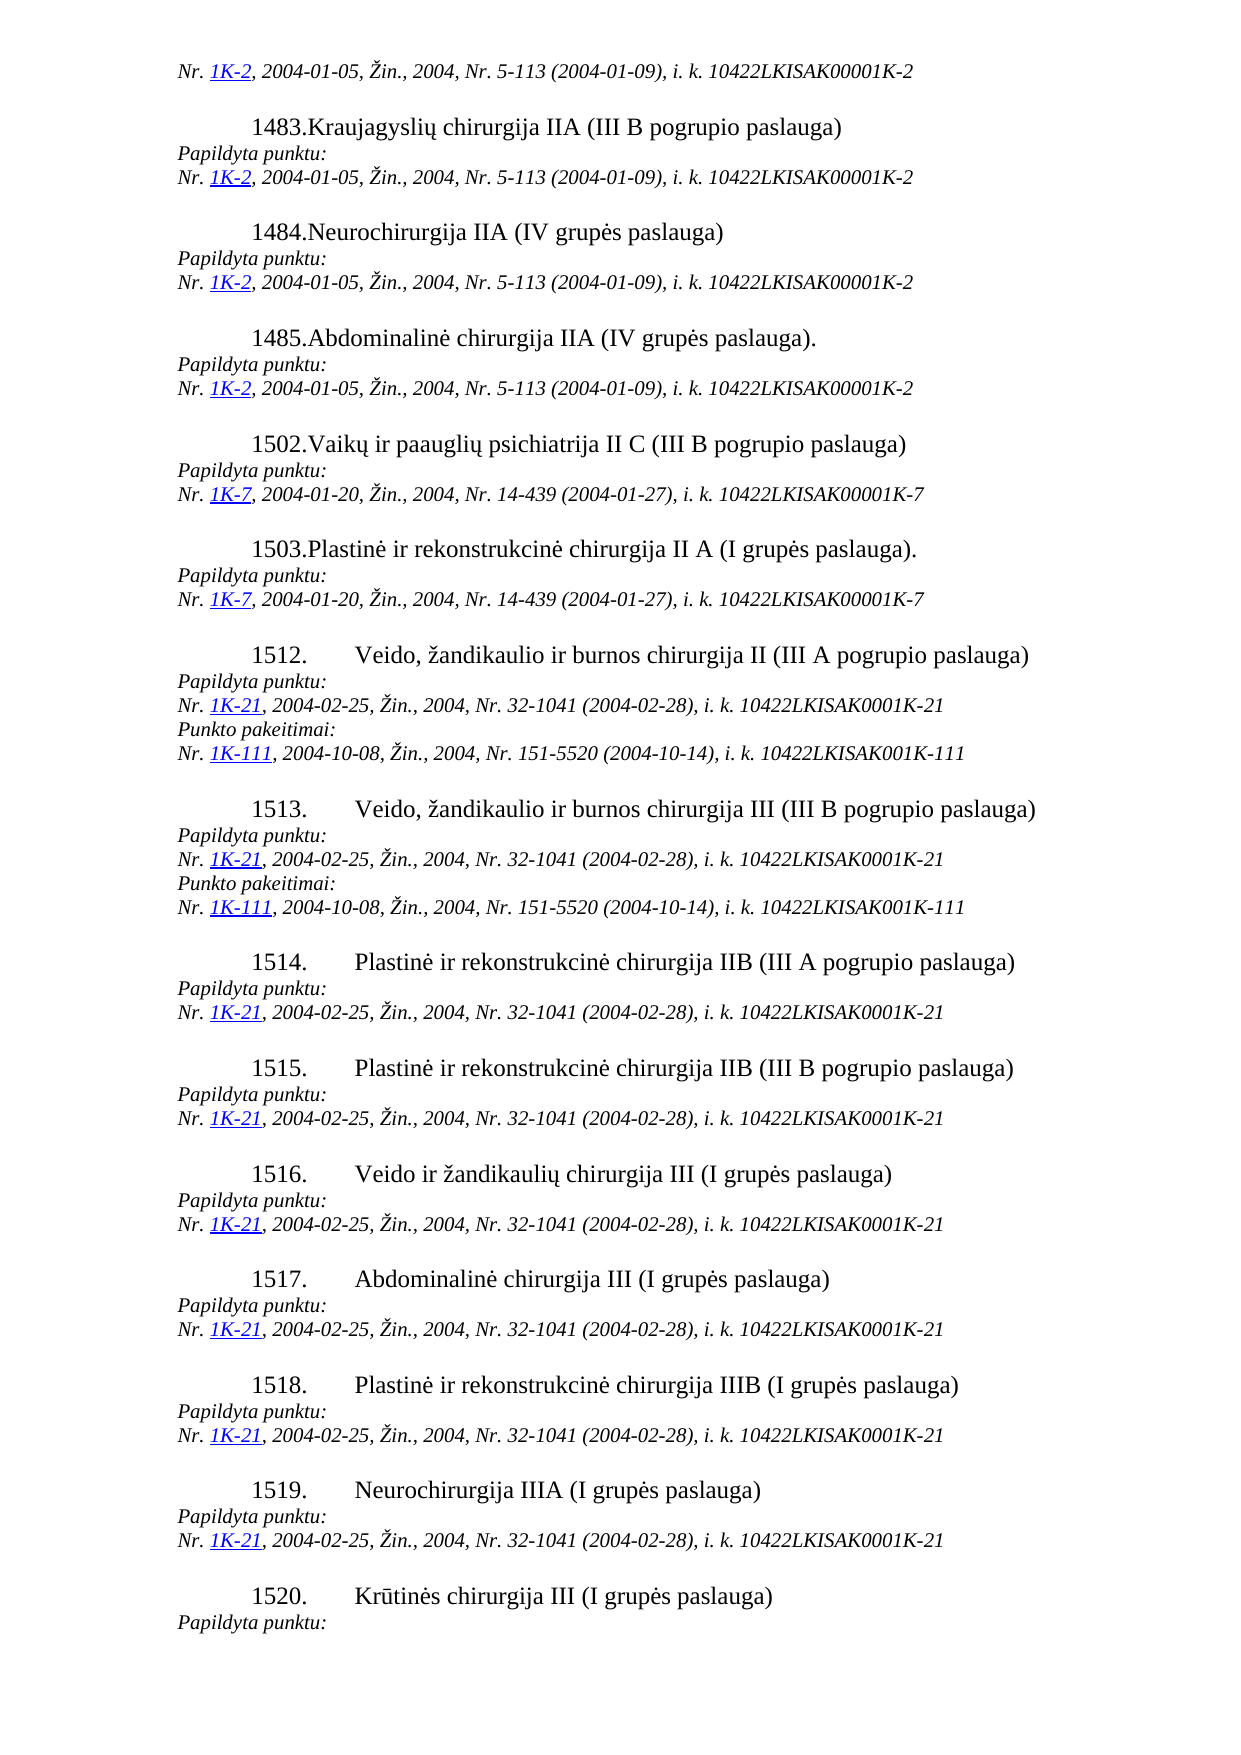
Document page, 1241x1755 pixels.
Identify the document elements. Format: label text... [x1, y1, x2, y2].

text Nr. 1K-21, 2004-02-25, Žin., 2004, Nr. 32-1041 (2004-02-28), i. k. 10422LKISAK0001K-21 [177, 1212, 1181, 1236]
text Nr. 1K-21, 2004-02-25, Žin., 2004, Nr. 32-1041 (2004-02-28), i. k. 10422LKISAK0001K-21 [177, 1106, 1181, 1130]
text Nr. 1K-21, 2004-02-25, Žin., 2004, Nr. 32-1041 (2004-02-28), i. k. 10422LKISAK0001K-21 [177, 693, 1181, 717]
text Papildyta punktu: [177, 1082, 1181, 1106]
text Punkto pakeitimai: [177, 871, 1181, 895]
text Punkto pakeitimai: [177, 717, 1181, 741]
text Nr. 1K-21, 2004-02-25, Žin., 2004, Nr. 32-1041 (2004-02-28), i. k. 10422LKISAK0001K-21 [177, 847, 1181, 871]
text 1513. Veido, žandikaulio ir burnos chirurgija III (III B pogrupio paslauga) [177, 794, 1181, 822]
text Papildyta punktu: [177, 457, 1181, 482]
text Papildyta punktu: [177, 822, 1181, 847]
text Papildyta punktu: [177, 1399, 1181, 1423]
text Nr. 1K-2, 2004-01-05, Žin., 2004, Nr. 5-113 (2004-01-09), i. k. 10422LKISAK00001K-2 [177, 59, 1181, 83]
text Nr. 1K-7, 2004-01-20, Žin., 2004, Nr. 14-439 (2004-01-27), i. k. 10422LKISAK00001K-7 [177, 587, 1181, 611]
text Nr. 1K-7, 2004-01-20, Žin., 2004, Nr. 14-439 (2004-01-27), i. k. 10422LKISAK00001K-7 [177, 482, 1181, 506]
text 1517. Abdominalinė chirurgija III (I grupės paslauga) [177, 1264, 1181, 1293]
text Papildyta punktu: [177, 141, 1181, 165]
text 1483.Kraujagyslių chirurgija IIA (III B pogrupio paslauga) [177, 112, 1181, 141]
text 1519. Neurochirurgija IIIA (I grupės paslauga) [177, 1476, 1181, 1504]
text Nr. 1K-111, 2004-10-08, Žin., 2004, Nr. 151-5520 (2004-10-14), i. k. 10422LKISAK001K-111 [177, 741, 1181, 765]
text Nr. 1K-2, 2004-01-05, Žin., 2004, Nr. 5-113 (2004-01-09), i. k. 10422LKISAK00001K-2 [177, 165, 1181, 189]
text Nr. 1K-111, 2004-10-08, Žin., 2004, Nr. 151-5520 (2004-10-14), i. k. 10422LKISAK001K-111 [177, 895, 1181, 919]
text 1514. Plastinė ir rekonstrukcinė chirurgija IIB (III A pogrupio paslauga) [177, 947, 1181, 976]
text Papildyta punktu: [177, 1293, 1181, 1317]
text Nr. 1K-21, 2004-02-25, Žin., 2004, Nr. 32-1041 (2004-02-28), i. k. 10422LKISAK0001K-21 [177, 1317, 1181, 1341]
text 1502.Vaikų ir paauglių psichiatrija II C (III B pogrupio paslauga) [177, 429, 1181, 457]
text 1515. Plastinė ir rekonstrukcinė chirurgija IIB (III B pogrupio paslauga) [177, 1053, 1181, 1082]
text 1503.Plastinė ir rekonstrukcinė chirurgija II A (I grupės paslauga). [177, 534, 1181, 563]
text Papildyta punktu: [177, 352, 1181, 376]
text 1484.Neurochirurgija IIA (IV grupės paslauga) [177, 217, 1181, 246]
text Nr. 1K-21, 2004-02-25, Žin., 2004, Nr. 32-1041 (2004-02-28), i. k. 10422LKISAK0001K-21 [177, 1528, 1181, 1552]
text Papildyta punktu: [177, 563, 1181, 587]
text 1485.Abdominalinė chirurgija IIA (IV grupės paslauga). [177, 323, 1181, 352]
text Nr. 1K-21, 2004-02-25, Žin., 2004, Nr. 32-1041 (2004-02-28), i. k. 10422LKISAK0001K-21 [177, 1423, 1181, 1447]
text Papildyta punktu: [177, 246, 1181, 270]
text Papildyta punktu: [177, 1187, 1181, 1212]
text 1518. Plastinė ir rekonstrukcinė chirurgija IIIB (I grupės paslauga) [177, 1370, 1181, 1399]
text Nr. 1K-2, 2004-01-05, Žin., 2004, Nr. 5-113 (2004-01-09), i. k. 10422LKISAK00001K-2 [177, 376, 1181, 400]
text 1512. Veido, žandikaulio ir burnos chirurgija II (III A pogrupio paslauga) [177, 640, 1181, 669]
text Papildyta punktu: [177, 1610, 1181, 1634]
text 1520. Krūtinės chirurgija III (I grupės paslauga) [177, 1581, 1181, 1610]
text 1516. Veido ir žandikaulių chirurgija III (I grupės paslauga) [177, 1159, 1181, 1187]
text Papildyta punktu: [177, 1504, 1181, 1528]
text Nr. 1K-21, 2004-02-25, Žin., 2004, Nr. 32-1041 (2004-02-28), i. k. 10422LKISAK0001K-21 [177, 1000, 1181, 1024]
text Papildyta punktu: [177, 976, 1181, 1000]
text Nr. 1K-2, 2004-01-05, Žin., 2004, Nr. 5-113 (2004-01-09), i. k. 10422LKISAK00001K-2 [177, 270, 1181, 294]
text Papildyta punktu: [177, 669, 1181, 693]
